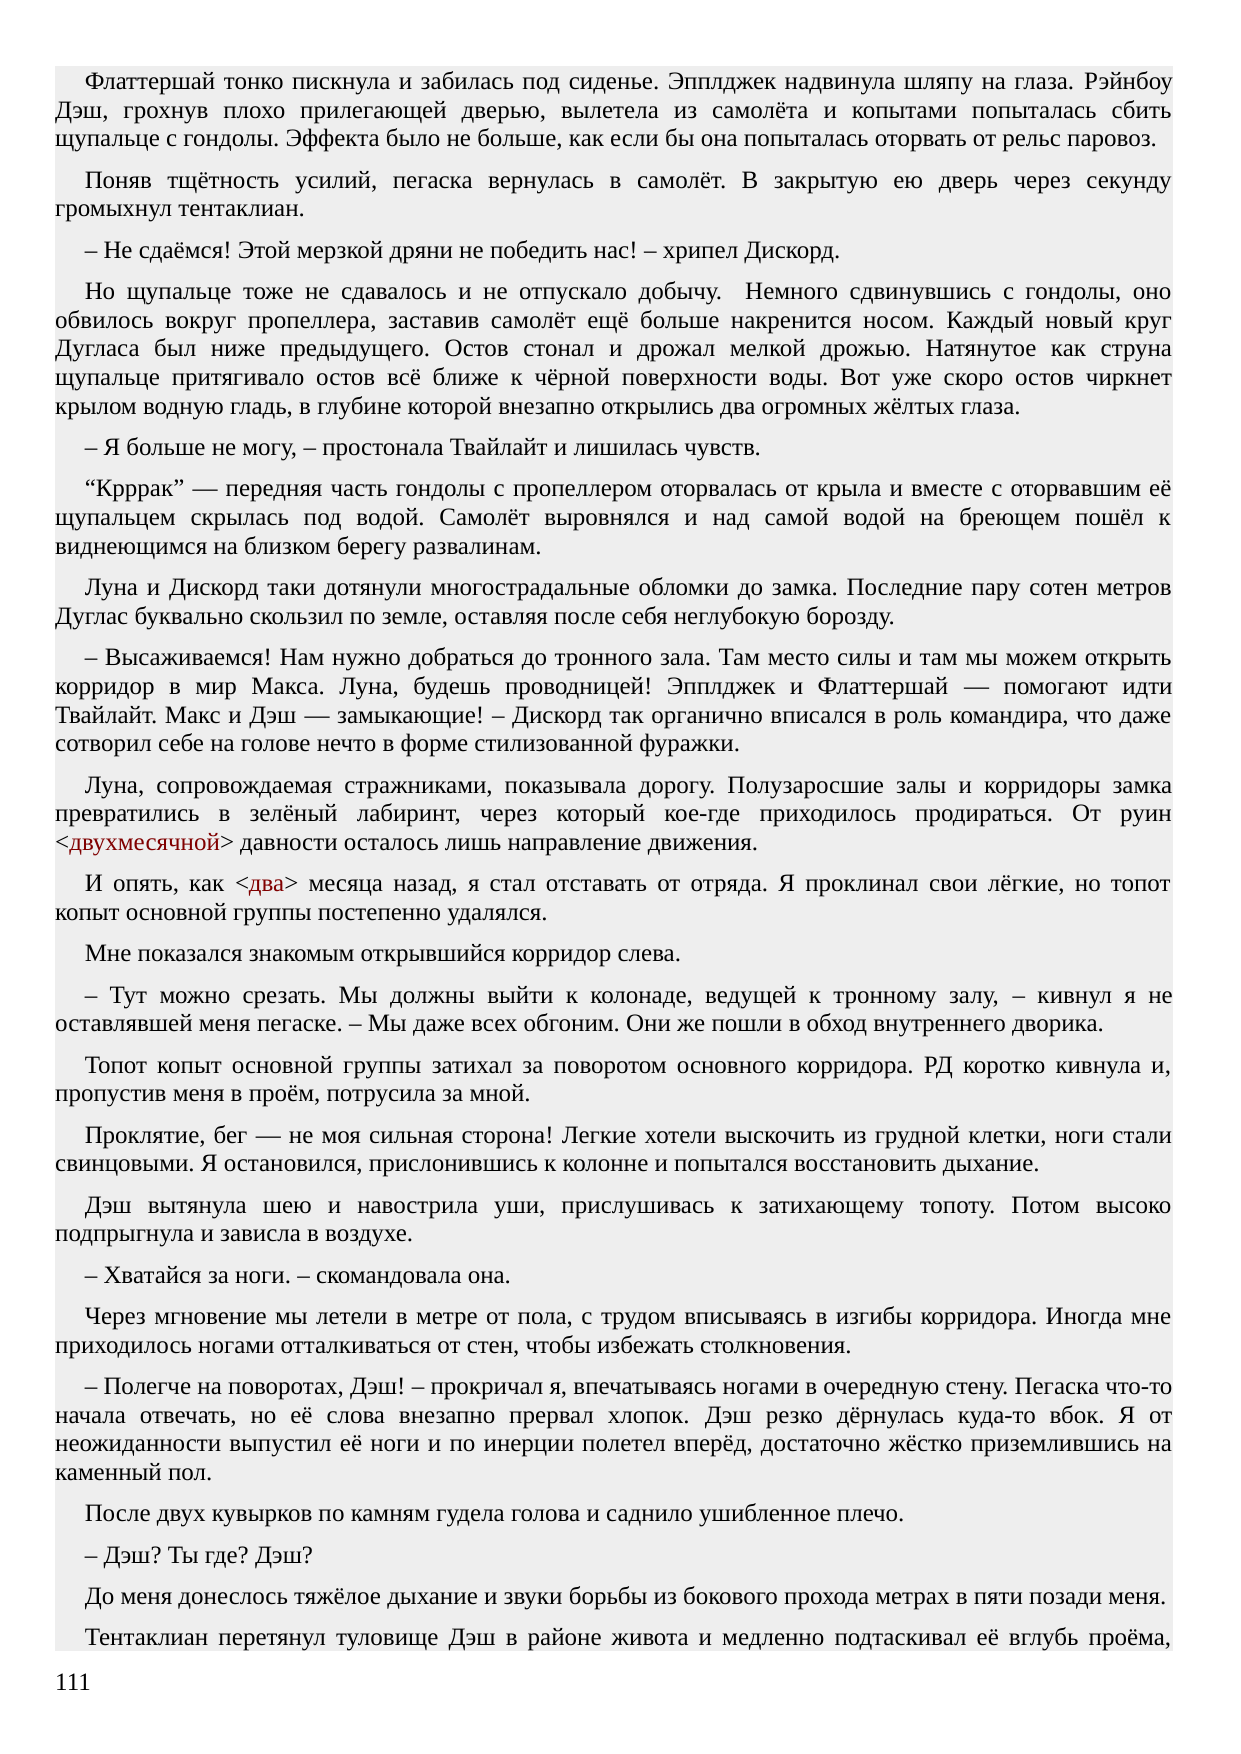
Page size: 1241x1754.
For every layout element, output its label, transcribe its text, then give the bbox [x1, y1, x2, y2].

text – Хватайся за ноги. – скомандовала она. [55, 1260, 1173, 1288]
text Флаттершай тонко пискнула и забилась под сиденье. Эпплджек надвинула шляпу на глаза. Рэйнбоу Дэш, грохнув плохо прилегающей дверью, вылетела из самолёта и копытами попыталась сбить щупальце с гондолы. Эффекта было не больше, как если бы она попыталась оторвать от рельс паровоз. [55, 66, 1173, 152]
text – Полегче на поворотах, Дэш! – прокричал я, впечатываясь ногами в очередную стену. Пегаска что-то начала отвечать, но её слова внезапно прервал хлопок. Дэш резко дёрнулась куда-то вбок. Я от неожиданности выпустил её ноги и по инерции полетел вперёд, достаточно жёстко приземлившись на каменный пол. [55, 1371, 1173, 1486]
text Топот копыт основной группы затихал за поворотом основного корридора. РД коротко кивнула и, пропустив меня в проём, потрусила за мной. [55, 1050, 1173, 1107]
text Через мгновение мы летели в метре от пола, с трудом вписываясь в изгибы корридора. Иногда мне приходилось ногами отталкиваться от стен, чтобы избежать столкновения. [55, 1301, 1173, 1358]
text Поняв тщётность усилий, пегаска вернулась в самолёт. В закрытую ею дверь через секунду громыхнул тентаклиан. [55, 165, 1173, 222]
text До меня донеслось тяжёлое дыхание и звуки борьбы из бокового прохода метрах в пяти позади меня. [55, 1581, 1173, 1610]
text Луна и Дискорд таки дотянули многострадальные обломки до замка. Последние пару сотен метров Дуглас буквально скользил по земле, оставляя после себя неглубокую борозду. [55, 572, 1173, 630]
text Тентаклиан перетянул туловище Дэш в районе живота и медленно подтаскивал её вглубь проёма, [55, 1622, 1173, 1651]
text После двух кувырков по камням гудела голова и саднило ушибленное плечо. [55, 1498, 1173, 1527]
text Но щупальце тоже не сдавалось и не отпускало добычу. Немного сдвинувшись с гондолы, оно обвилось вокруг пропеллера, заставив самолёт ещё больше накренится носом. Каждый новый круг Дугласа был ниже предыдущего. Остов стонал и дрожал мелкой дрожью. Натянутое как струна щупальце притягивало остов всё ближе к чёрной поверхности воды. Вот уже скоро остов чиркнет крылом водную гладь, в глубине которой внезапно открылись два огромных жёлтых глаза. [55, 276, 1173, 420]
text И опять, как <два> месяца назад, я стал отставать от отряда. Я проклинал свои лёгкие, но топот копыт основной группы постепенно удалялся. [55, 868, 1173, 926]
text Луна, сопровождаемая стражниками, показывала дорогу. Полузаросшие залы и корридоры замка превратились в зелёный лабиринт, через который кое-где приходилось продираться. От руин <двухмесячной> давности осталось лишь направление движения. [55, 770, 1173, 856]
text Дэш вытянула шею и навострила уши, прислушивась к затихающему топоту. Потом высоко подпрыгнула и зависла в воздухе. [55, 1190, 1173, 1247]
text “Крррак” — передняя часть гондолы с пропеллером оторвалась от крыла и вместе с оторвавшим её щупальцем скрылась под водой. Самолёт выровнялся и над самой водой на бреющем пошёл к виднеющимся на близком берегу развалинам. [55, 473, 1173, 560]
text Мне показался знакомым открывшийся корридор слева. [55, 938, 1173, 967]
text – Тут можно срезать. Мы должны выйти к колонаде, ведущей к тронному залу, – кивнул я не оставлявшей меня пегаске. – Мы даже всех обгоним. Они же пошли в обход внутреннего дворика. [55, 980, 1173, 1037]
text – Дэш? Ты где? Дэш? [55, 1540, 1173, 1568]
text Проклятие, бег — не моя сильная сторона! Легкие хотели выскочить из грудной клетки, ноги стали свинцовыми. Я остановился, прислонившись к колонне и попытался восстановить дыхание. [55, 1120, 1173, 1177]
text – Высаживаемся! Нам нужно добраться до тронного зала. Там место силы и там мы можем открыть корридор в мир Макса. Луна, будешь проводницей! Эпплджек и Флаттершай — помогают идти Твайлайт. Макс и Дэш — замыкающие! – Дискорд так органично вписался в роль командира, что даже сотворил себе на голове нечто в форме стилизованной фуражки. [55, 642, 1173, 757]
text – Я больше не могу, – простонала Твайлайт и лишилась чувств. [55, 432, 1173, 461]
text – Не сдаёмся! Этой мерзкой дряни не победить нас! – хрипел Дискорд. [55, 235, 1173, 263]
